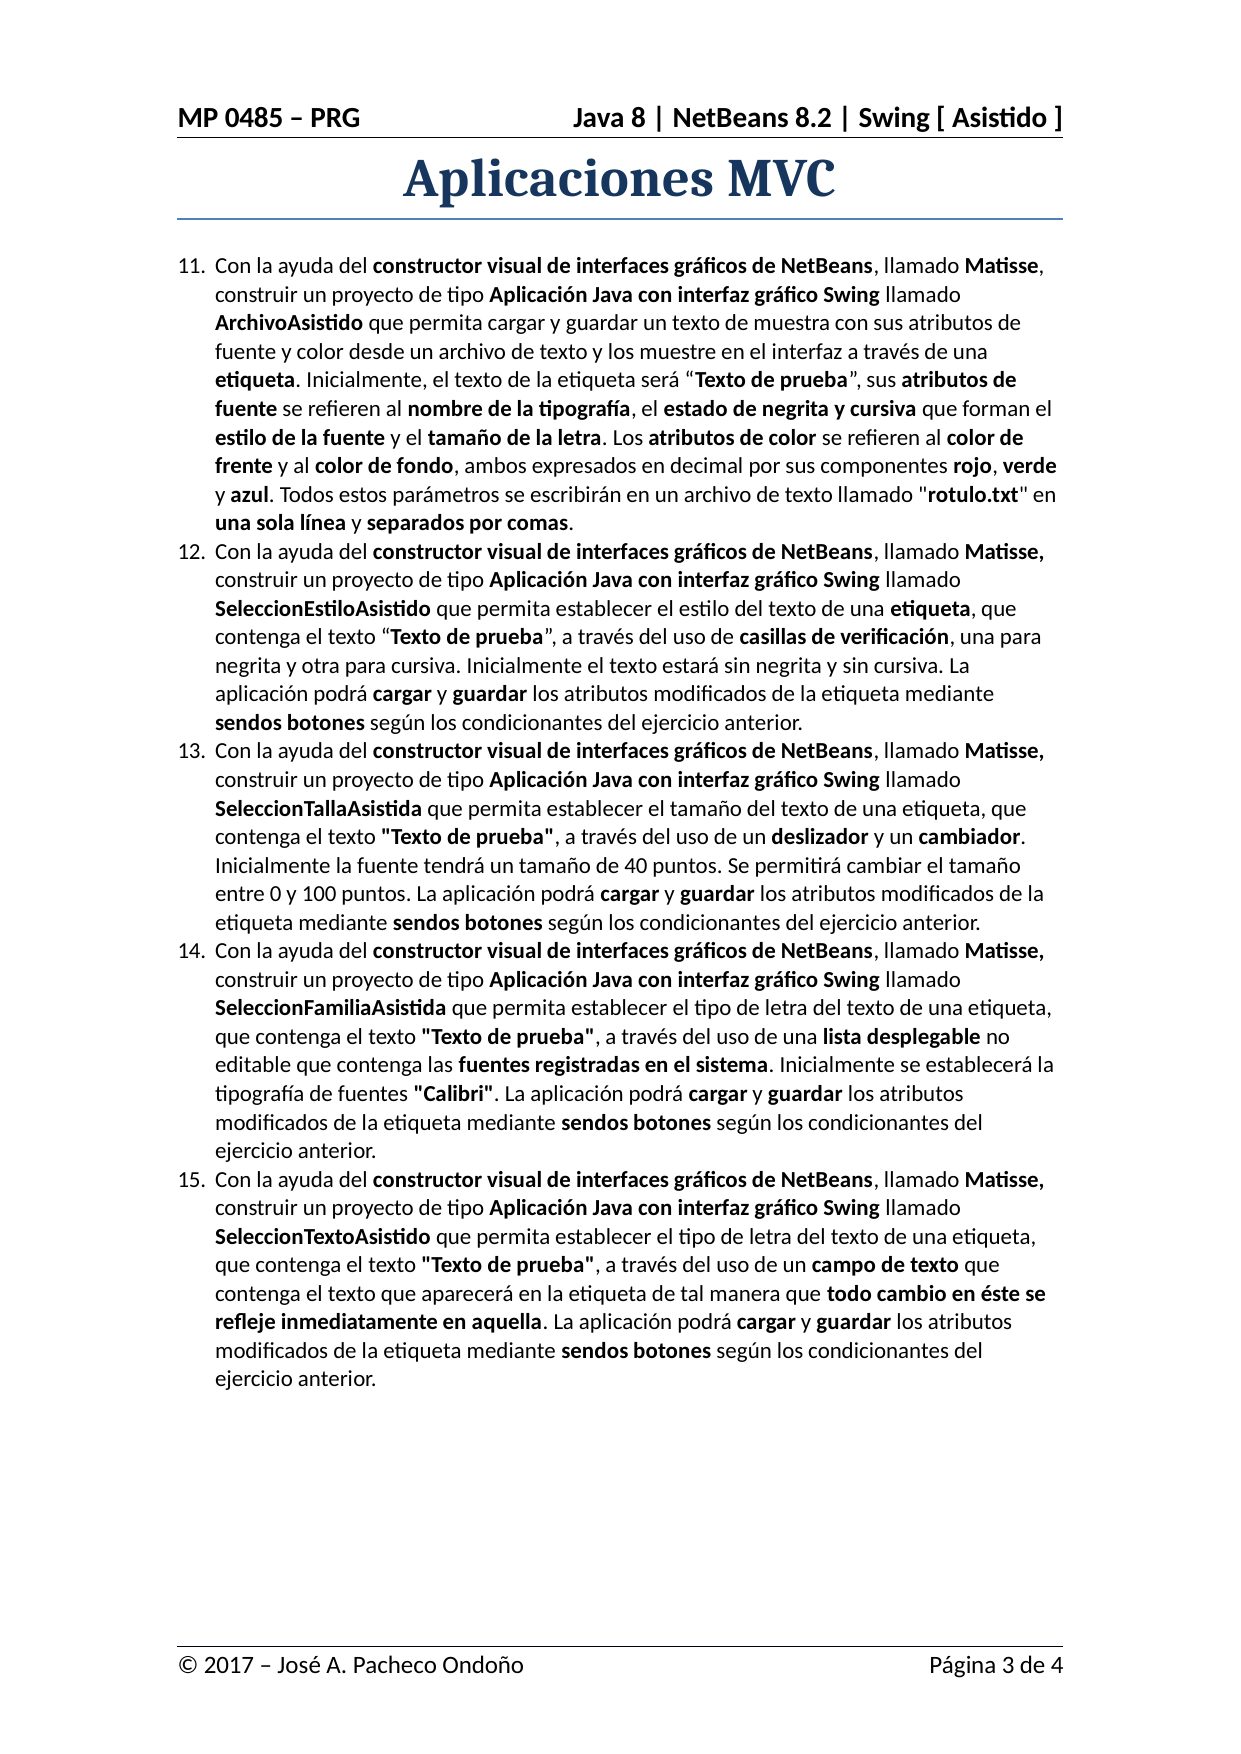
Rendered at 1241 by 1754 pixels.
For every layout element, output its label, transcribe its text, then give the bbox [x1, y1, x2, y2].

list Con la ayuda del constructor visual de interfaces gráficos de NetBeans, llamado Matisse, construir un proyecto de tipo Aplicación Java con interfaz gráfico Swing llamado SeleccionFamiliaAsistida que permita establecer el tipo de letra del texto de una etiqueta, que contenga el texto "Texto de prueba", a través del uso de una lista desplegable no editable que contenga las fuentes registradas en el sistema. Inicialmente se establecerá la tipografía de fuentes "Calibri". La aplicación podrá cargar y guardar los atributos modificados de la etiqueta mediante sendos botones según los condicionantes del ejercicio anterior. [177, 936, 1063, 1164]
list Con la ayuda del constructor visual de interfaces gráficos de NetBeans, llamado Matisse, construir un proyecto de tipo Aplicación Java con interfaz gráfico Swing llamado ArchivoAsistido que permita cargar y guardar un texto de muestra con sus atributos de fuente y color desde un archivo de texto y los muestre en el interfaz a través de una etiqueta. Inicialmente, el texto de la etiqueta será “Texto de prueba”, sus atributos de fuente se refieren al nombre de la tipografía, el estado de negrita y cursiva que forman el estilo de la fuente y el tamaño de la letra. Los atributos de color se refieren al color de frente y al color de fondo, ambos expresados en decimal por sus componentes rojo, verde y azul. Todos estos parámetros se escribirán en un archivo de texto llamado "rotulo.txt" en una sola línea y separados por comas. [177, 251, 1063, 537]
list Con la ayuda del constructor visual de interfaces gráficos de NetBeans, llamado Matisse, construir un proyecto de tipo Aplicación Java con interfaz gráfico Swing llamado SeleccionEstiloAsistido que permita establecer el estilo del texto de una etiqueta, que contenga el texto “Texto de prueba”, a través del uso de casillas de verificación, una para negrita y otra para cursiva. Inicialmente el texto estará sin negrita y sin cursiva. La aplicación podrá cargar y guardar los atributos modificados de la etiqueta mediante sendos botones según los condicionantes del ejercicio anterior. [177, 537, 1063, 736]
title Aplicaciones MVC [177, 148, 1063, 218]
list Con la ayuda del constructor visual de interfaces gráficos de NetBeans, llamado Matisse, construir un proyecto de tipo Aplicación Java con interfaz gráfico Swing llamado SeleccionTallaAsistida que permita establecer el tamaño del texto de una etiqueta, que contenga el texto "Texto de prueba", a través del uso de un deslizador y un cambiador. Inicialmente la fuente tendrá un tamaño de 40 puntos. Se permitirá cambiar el tamaño entre 0 y 100 puntos. La aplicación podrá cargar y guardar los atributos modificados de la etiqueta mediante sendos botones según los condicionantes del ejercicio anterior. [177, 736, 1063, 936]
list Con la ayuda del constructor visual de interfaces gráficos de NetBeans, llamado Matisse, construir un proyecto de tipo Aplicación Java con interfaz gráfico Swing llamado SeleccionTextoAsistido que permita establecer el tipo de letra del texto de una etiqueta, que contenga el texto "Texto de prueba", a través del uso de un campo de texto que contenga el texto que aparecerá en la etiqueta de tal manera que todo cambio en éste se refleje inmediatamente en aquella. La aplicación podrá cargar y guardar los atributos modificados de la etiqueta mediante sendos botones según los condicionantes del ejercicio anterior. [177, 1164, 1063, 1393]
